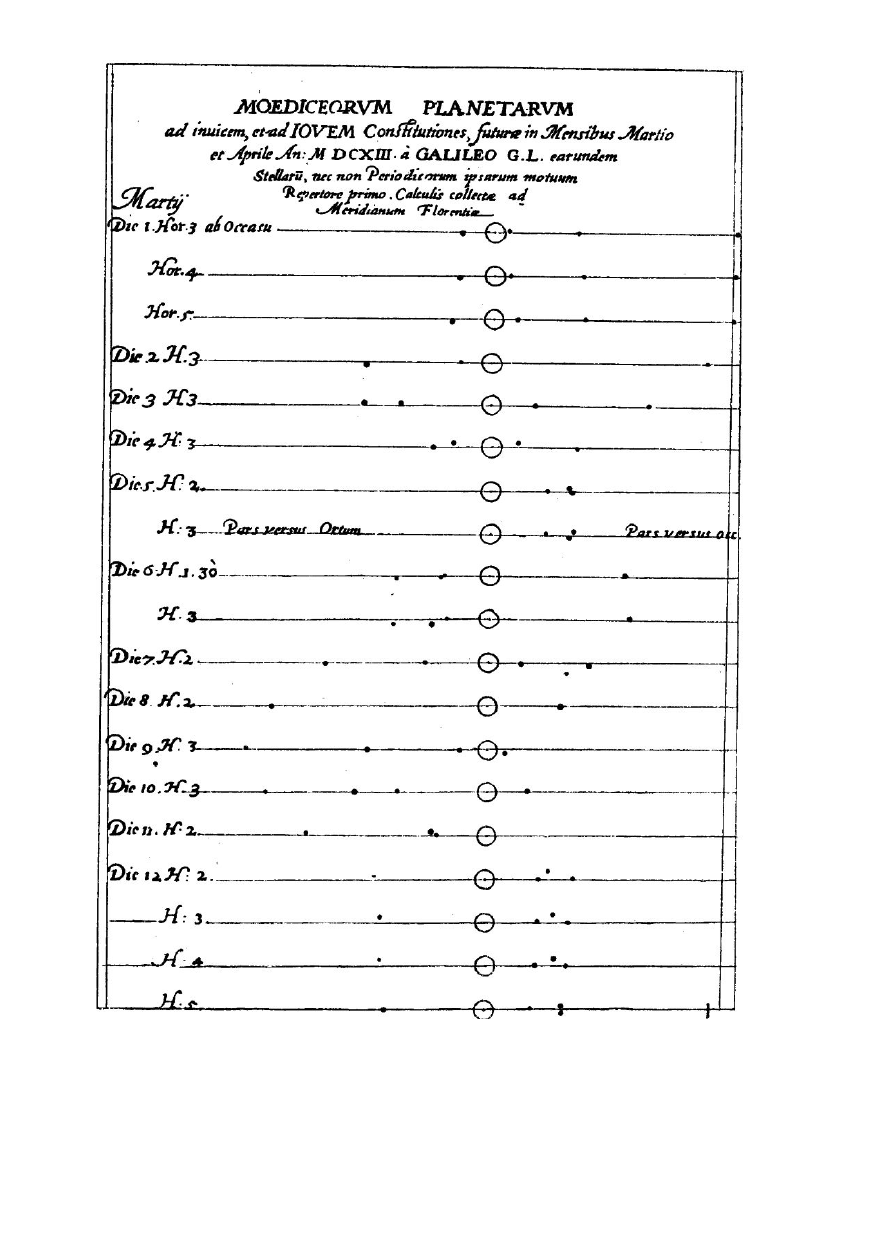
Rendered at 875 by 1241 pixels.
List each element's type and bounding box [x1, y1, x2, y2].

picture [90, 60, 750, 1019]
